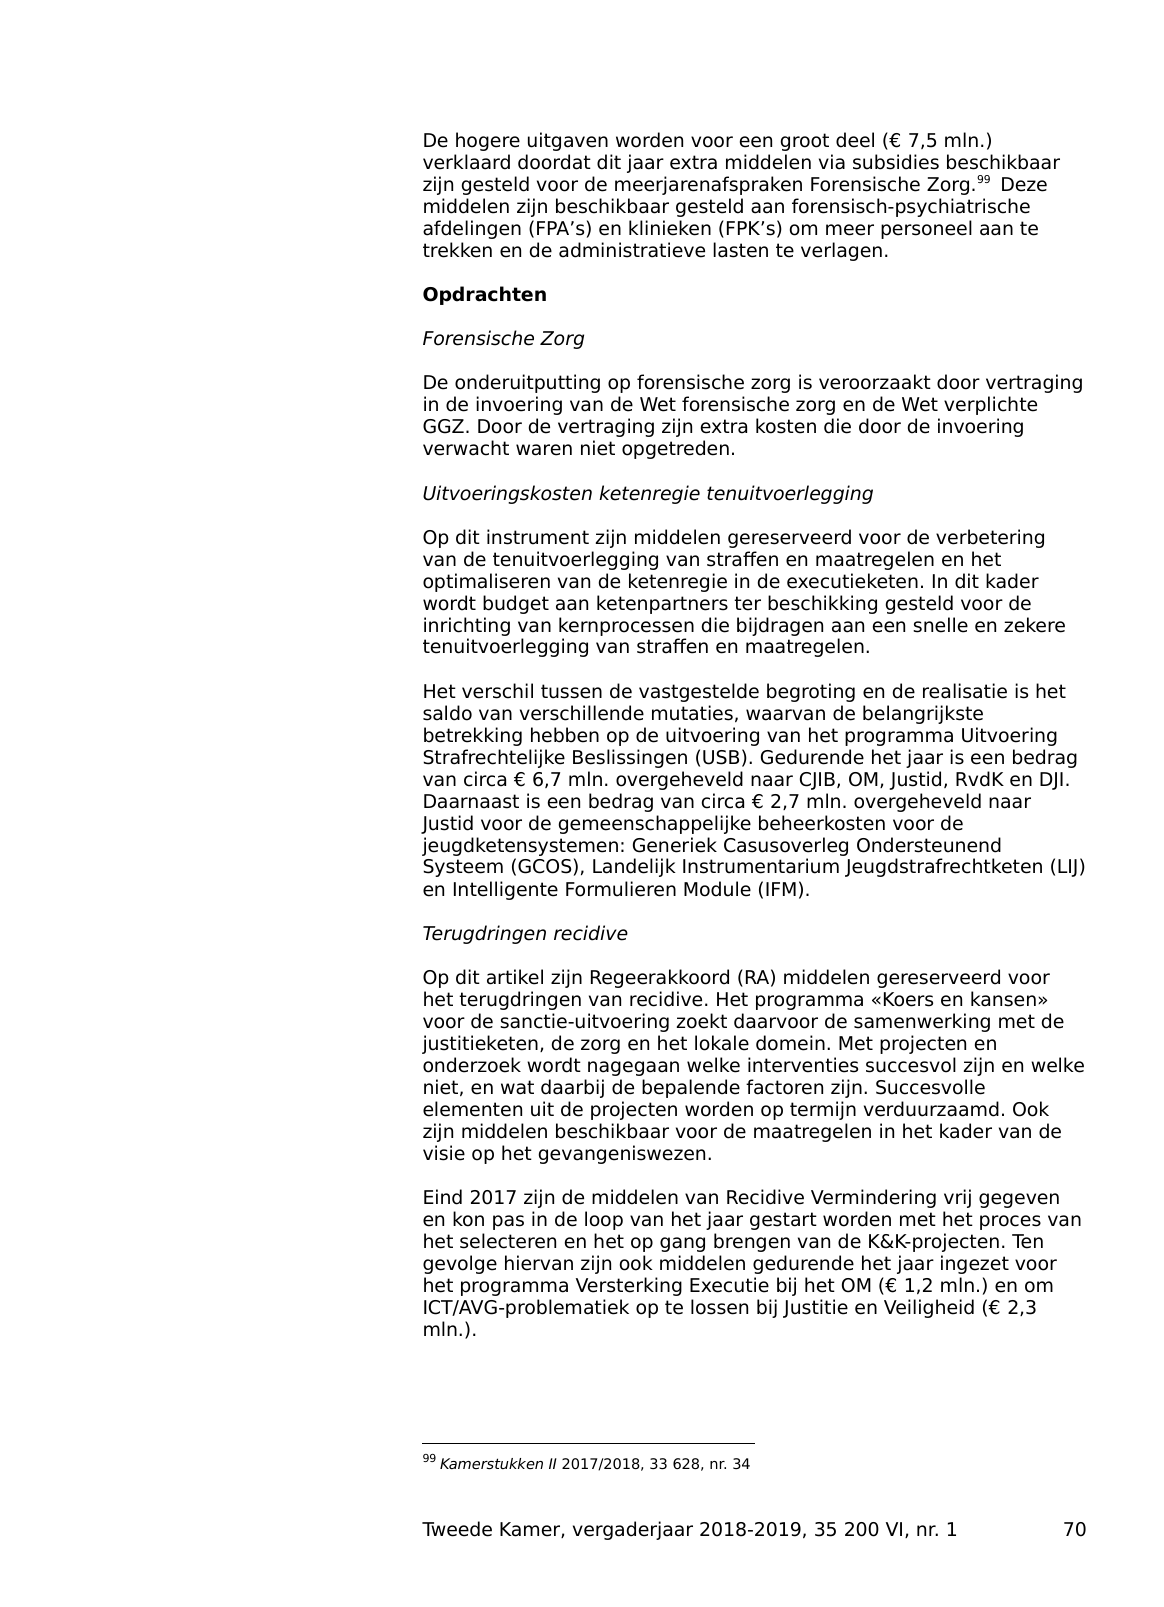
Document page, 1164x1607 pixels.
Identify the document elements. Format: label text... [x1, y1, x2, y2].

text Op dit artikel zijn Regeerakkoord (RA) middelen gereserveerd voor het terugdringen van recidive. Het programma «Koers en kansen» voor de sanctie-uitvoering zoekt daarvoor de samenwerking met de justitieketen, de zorg en het lokale domein. Met projecten en onderzoek wordt nagegaan welke interventies succesvol zijn en welke niet, en wat daarbij de bepalende factoren zijn. Succesvolle elementen uit de projecten worden op termijn verduurzaamd. Ook zijn middelen beschikbaar voor de maatregelen in het kader van de visie op het gevangeniswezen. [422, 967, 1087, 1164]
text Op dit instrument zijn middelen gereserveerd voor de verbetering van de tenuitvoerlegging van straffen en maatregelen en het optimaliseren van de ketenregie in de executieketen. In dit kader wordt budget aan ketenpartners ter beschikking gesteld voor de inrichting van kernprocessen die bijdragen aan een snelle en zekere tenuitvoerlegging van straffen en maatregelen. [422, 527, 1087, 658]
subtitle Opdrachten [422, 284, 1087, 306]
subtitle Forensische Zorg [422, 328, 1087, 350]
text Eind 2017 zijn de middelen van Recidive Vermindering vrij gegeven en kon pas in de loop van het jaar gestart worden met het proces van het selecteren en het op gang brengen van de K&K-projecten. Ten gevolge hiervan zijn ook middelen gedurende het jaar ingezet voor het programma Versterking Executie bij het OM (€ 1,2 mln.) en om ICT/AVG-problematiek op te lossen bij Justitie en Veiligheid (€ 2,3 mln.). [422, 1187, 1087, 1341]
subtitle Uitvoeringskosten ketenregie tenuitvoerlegging [422, 482, 1087, 504]
subtitle Terugdringen recidive [422, 923, 1087, 944]
text Het verschil tussen de vastgestelde begroting en de realisatie is het saldo van verschillende mutaties, waarvan de belangrijkste betrekking hebben op de uitvoering van het programma Uitvoering Strafrechtelijke Beslissingen (USB). Gedurende het jaar is een bedrag van circa € 6,7 mln. overgeheveld naar CJIB, OM, Justid, RvdK en DJI. Daarnaast is een bedrag van circa € 2,7 mln. overgeheveld naar Justid voor de gemeenschappelijke beheerkosten voor de jeugdketensystemen: Generiek Casusoverleg Ondersteunend Systeem (GCOS), Landelijk Instrumentarium Jeugdstrafrechtketen (LIJ) en Intelligente Formulieren Module (IFM). [422, 681, 1087, 900]
text Kamerstukken II 2017/2018, 33 628, nr. 34 [422, 1452, 1087, 1474]
text De onderuitputting op forensische zorg is veroorzaakt door vertraging in de invoering van de Wet forensische zorg en de Wet verplichte GGZ. Door de vertraging zijn extra kosten die door de invoering verwacht waren niet opgetreden. [422, 372, 1087, 460]
text De hogere uitgaven worden voor een groot deel (€ 7,5 mln.) verklaard doordat dit jaar extra middelen via subsidies beschikbaar zijn gesteld voor de meerjarenafspraken Forensische Zorg. Deze middelen zijn beschikbaar gesteld aan forensisch-psychiatrische afdelingen (FPA’s) en klinieken (FPK’s) om meer personeel aan te trekken en de administratieve lasten te verlagen. [422, 130, 1087, 262]
